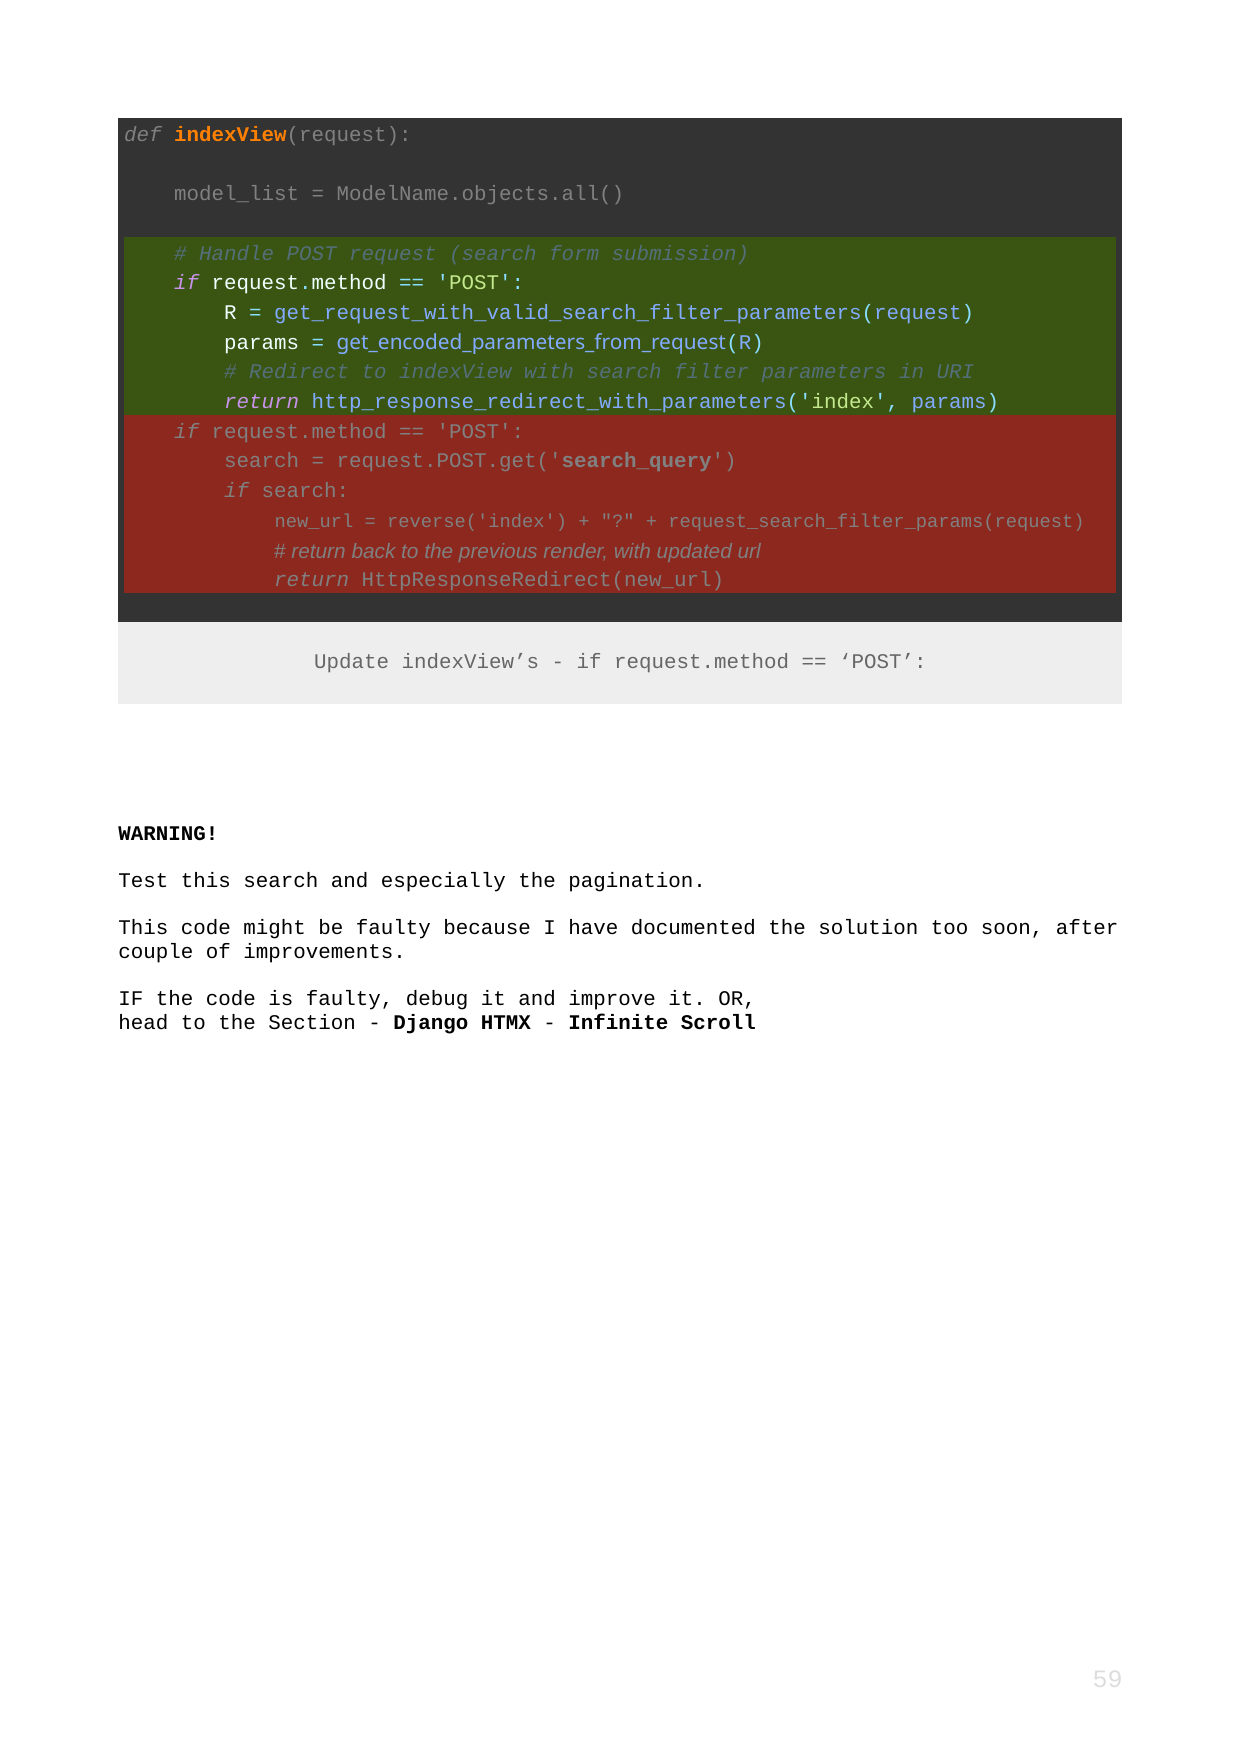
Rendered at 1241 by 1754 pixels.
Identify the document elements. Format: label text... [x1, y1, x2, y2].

text This code might be faulty because I have documented the solution too soon, after couple of improvements. IF the code is faulty, debug it and improve it. OR, head to the Section - Django HTMX - Infinite Scroll [118, 917, 1122, 1036]
table_cell Update indexView’s - if request.method == ‘POST’: [118, 622, 1122, 704]
text Test this search and especially the pagination. [118, 870, 1122, 894]
text WARNING! [118, 823, 1122, 846]
table_cell def indexView(request): model_list = ModelName.objects.all() # Handle POST request (search form submission) if request.method == 'POST': R = get_request_with_valid_search_filter_parameters(request) params = get_encoded_parameters_from_request(R) # Redirect to indexView with search filter parameters in URI return http_response_redirect_with_parameters('index', params) if request.method == 'POST': search = request.POST.get('search_query') if search: new_url = reverse('index') + "?" + request_search_filter_params(request) # return back to the previous render, with updated url return HttpResponseRedirect(new_url) [118, 118, 1122, 622]
